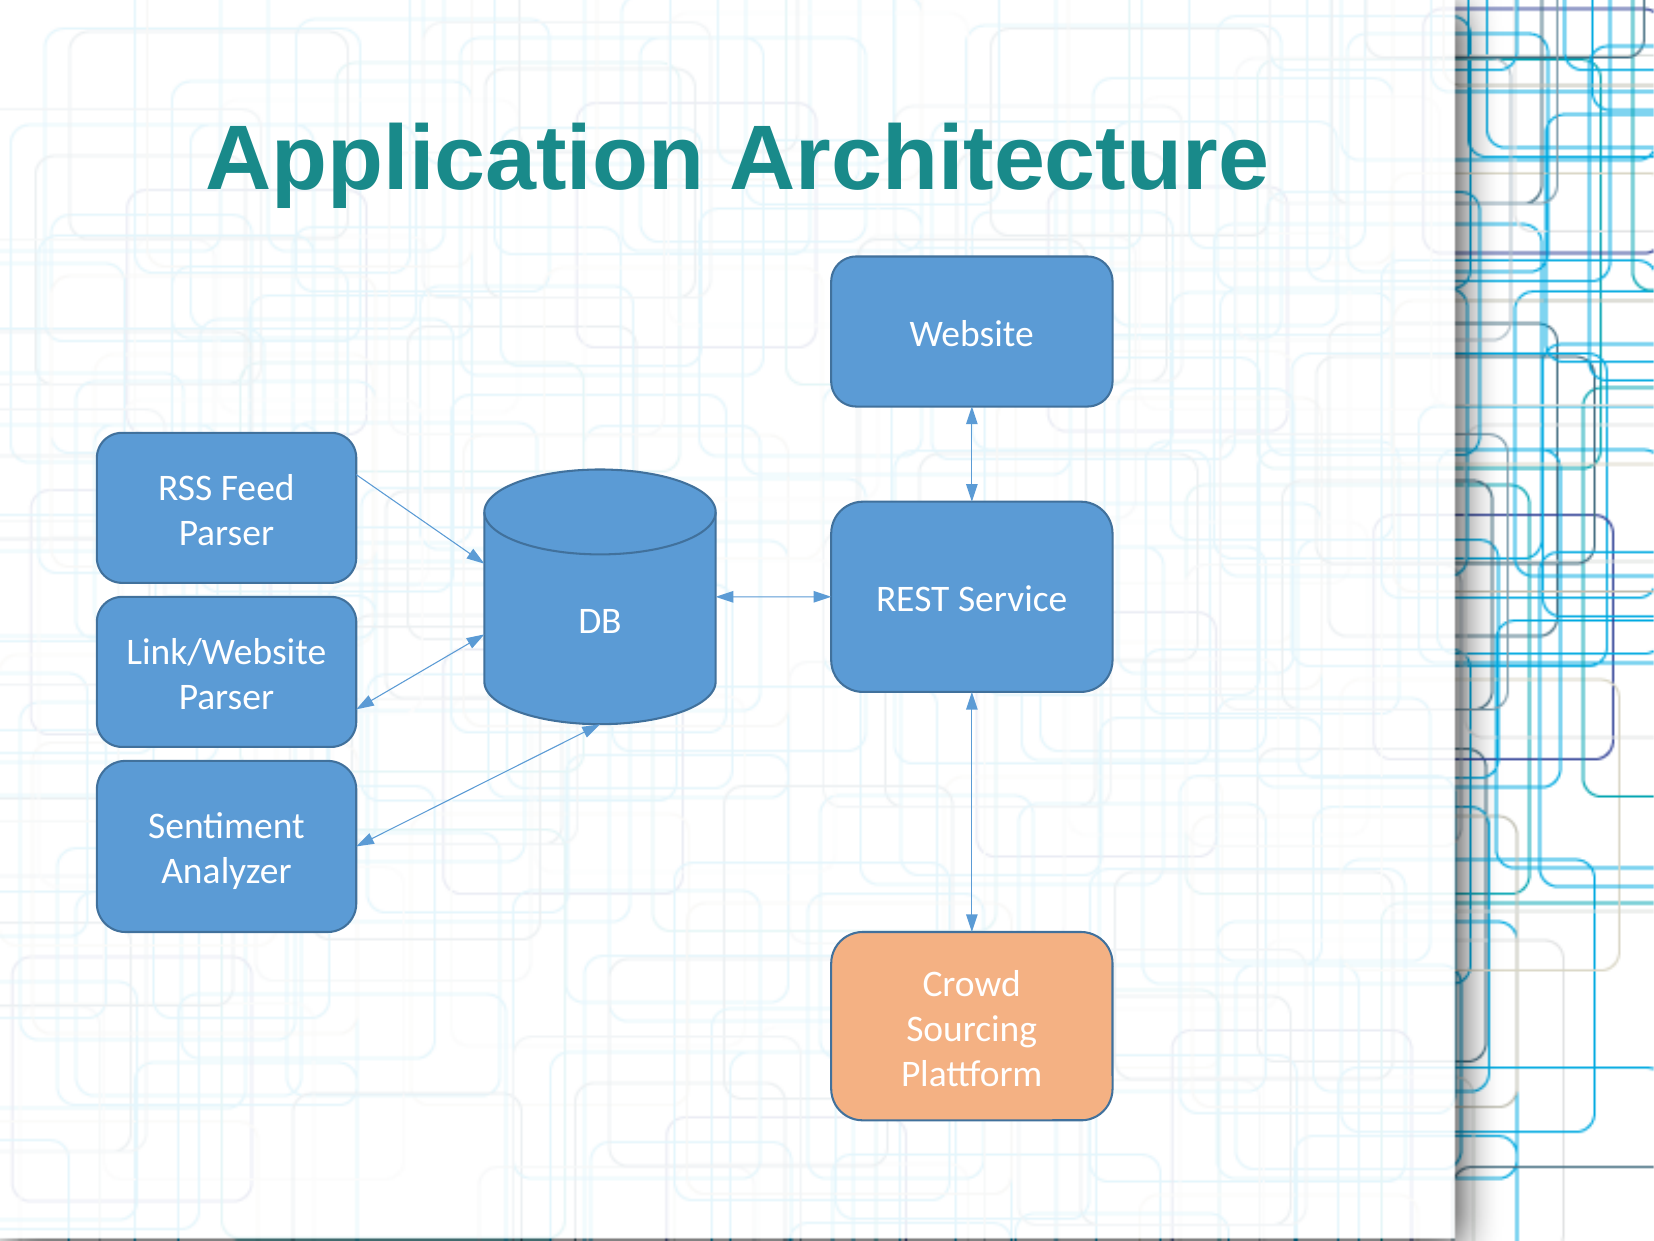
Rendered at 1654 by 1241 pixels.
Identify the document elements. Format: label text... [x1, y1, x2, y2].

text_box DB [484, 469, 716, 725]
text_box Link/Website Parser [96, 596, 357, 747]
text_box Crowd Sourcing Plattform [831, 932, 1113, 1121]
title Application Architecture [59, 49, 1418, 257]
text_box Sentiment Analyzer [96, 760, 357, 933]
text_box REST Service [831, 501, 1113, 692]
text_box Website [831, 256, 1113, 407]
text_box RSS Feed Parser [96, 432, 357, 583]
picture [0, 0, 1654, 1241]
